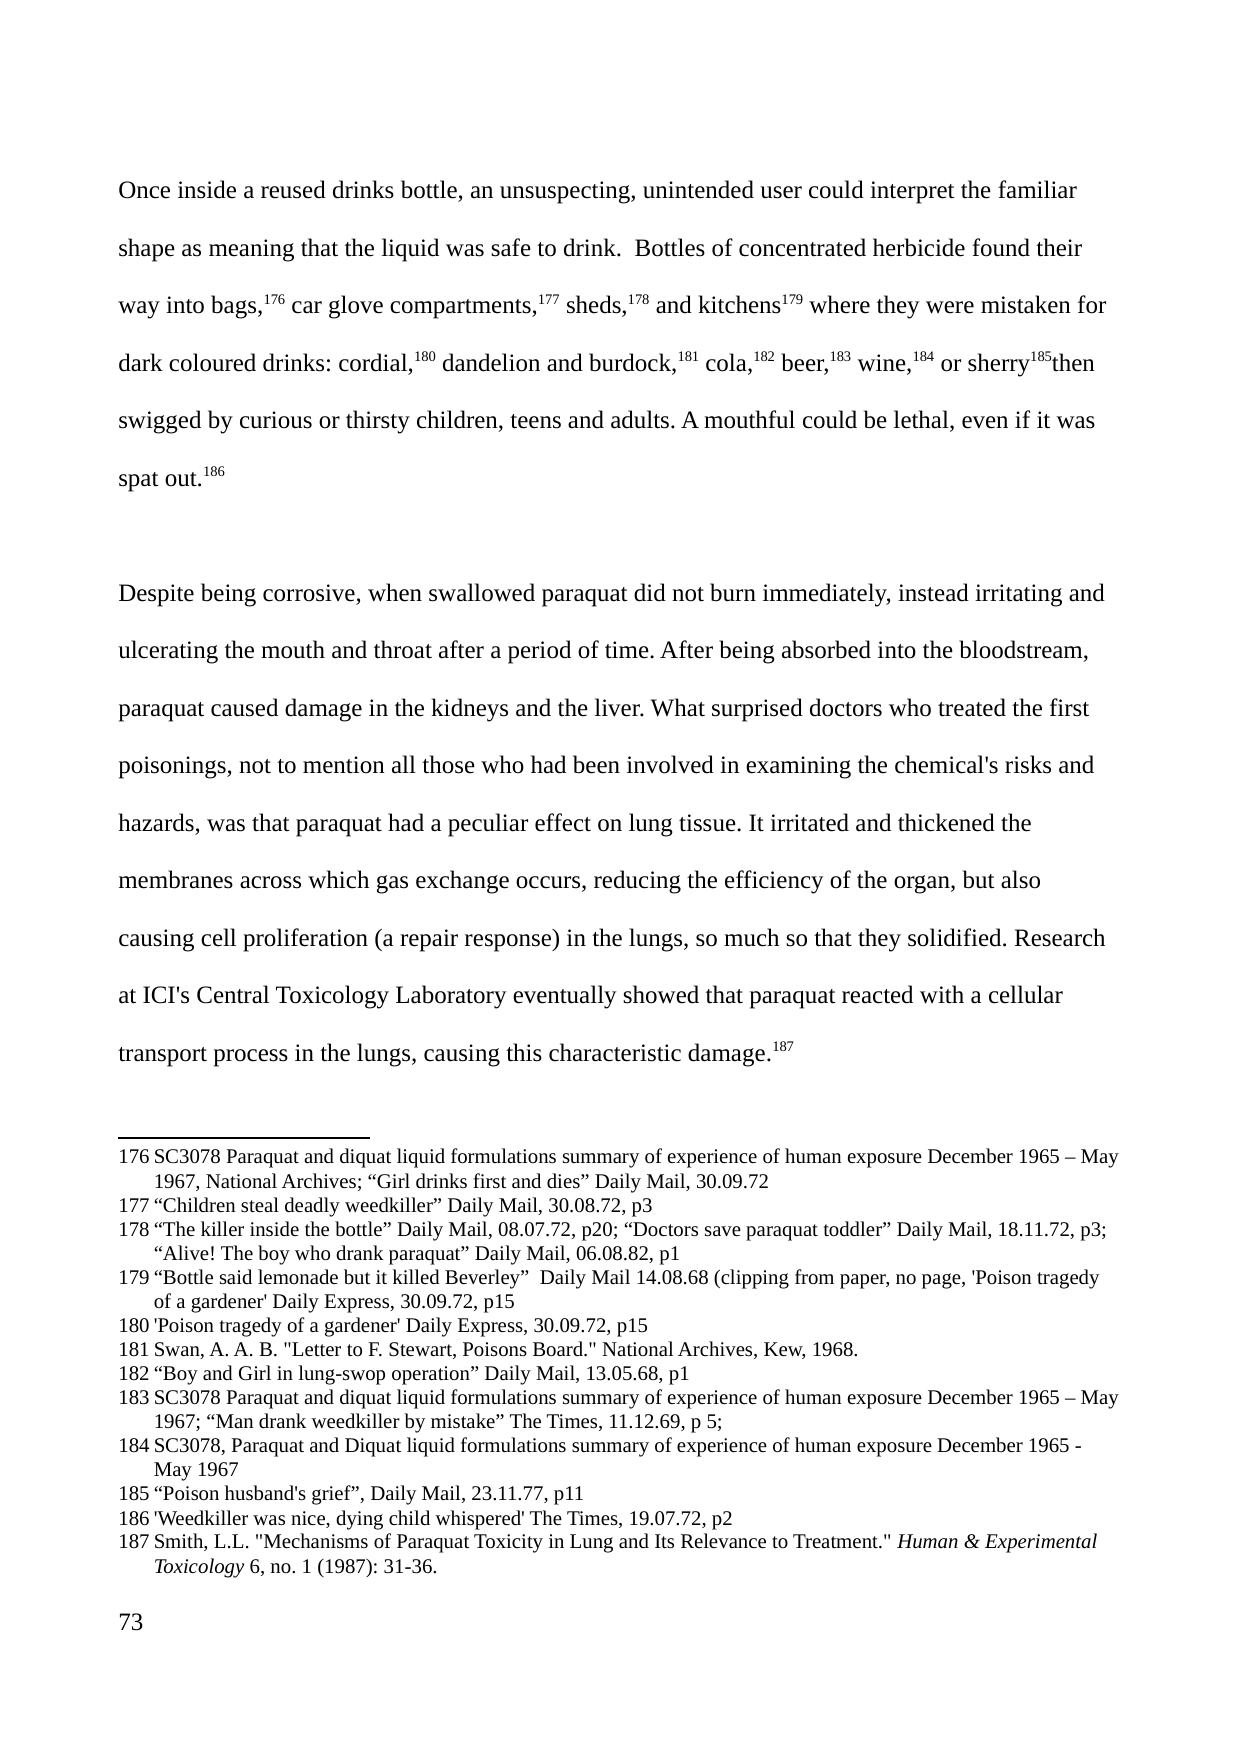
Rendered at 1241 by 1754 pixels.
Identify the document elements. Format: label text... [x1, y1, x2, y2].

text “Poison husband's grief”, Daily Mail, 23.11.77, p11 [118, 1481, 1122, 1505]
text SC3078 Paraquat and diquat liquid formulations summary of experience of human exposure December 1965 – May 1967; “Man drank weedkiller by mistake” The Times, 11.12.69, p 5; [118, 1385, 1122, 1433]
text “Bottle said lemonade but it killed Beverley” Daily Mail 14.08.68 (clipping from paper, no page, 'Poison tragedy of a gardener' Daily Express, 30.09.72, p15 [118, 1265, 1122, 1313]
text “Children steal deadly weedkiller” Daily Mail, 30.08.72, p3 [118, 1193, 1122, 1217]
text Once inside a reused drinks bottle, an unsuspecting, unintended user could interpret the familiar shape as meaning that the liquid was safe to drink. Bottles of concentrated herbicide found their way into bags, car glove compartments, sheds, and kitchens where they were mistaken for dark coloured drinks: cordial, dandelion and burdock, cola, beer, wine, or sherrythen swigged by curious or thirsty children, teens and adults. A mouthful could be lethal, even if it was spat out. [118, 176, 1122, 492]
text “Boy and Girl in lung-swop operation” Daily Mail, 13.05.68, p1 [118, 1361, 1122, 1385]
text Despite being corrosive, when swallowed paraquat did not burn immediately, instead irritating and ulcerating the mouth and throat after a period of time. After being absorbed into the bloodstream, paraquat caused damage in the kidneys and the liver. What surprised doctors who treated the first poisonings, not to mention all those who had been involved in examining the chemical's risks and hazards, was that paraquat had a peculiar effect on lung tissue. It irritated and thickened the membranes across which gas exchange occurs, reducing the efficiency of the organ, but also causing cell proliferation (a repair response) in the lungs, so much so that they solidified. Research at ICI's Central Toxicology Laboratory eventually showed that paraquat reacted with a cellular transport process in the lungs, causing this characteristic damage. [118, 578, 1122, 1067]
text “The killer inside the bottle” Daily Mail, 08.07.72, p20; “Doctors save paraquat toddler” Daily Mail, 18.11.72, p3; “Alive! The boy who drank paraquat” Daily Mail, 06.08.82, p1 [118, 1217, 1122, 1265]
text 'Poison tragedy of a gardener' Daily Express, 30.09.72, p15 [118, 1313, 1122, 1337]
text Smith, L.L. "Mechanisms of Paraquat Toxicity in Lung and Its Relevance to Treatment." Human & Experimental Toxicology 6, no. 1 (1987): 31-36. [118, 1529, 1122, 1578]
text SC3078, Paraquat and Diquat liquid formulations summary of experience of human exposure December 1965 - May 1967 [118, 1433, 1122, 1481]
text SC3078 Paraquat and diquat liquid formulations summary of experience of human exposure December 1965 – May 1967, National Archives; “Girl drinks first and dies” Daily Mail, 30.09.72 [118, 1144, 1122, 1193]
text 'Weedkiller was nice, dying child whispered' The Times, 19.07.72, p2 [118, 1505, 1122, 1529]
text Swan, A. A. B. "Letter to F. Stewart, Poisons Board." National Archives, Kew, 1968. [118, 1337, 1122, 1361]
